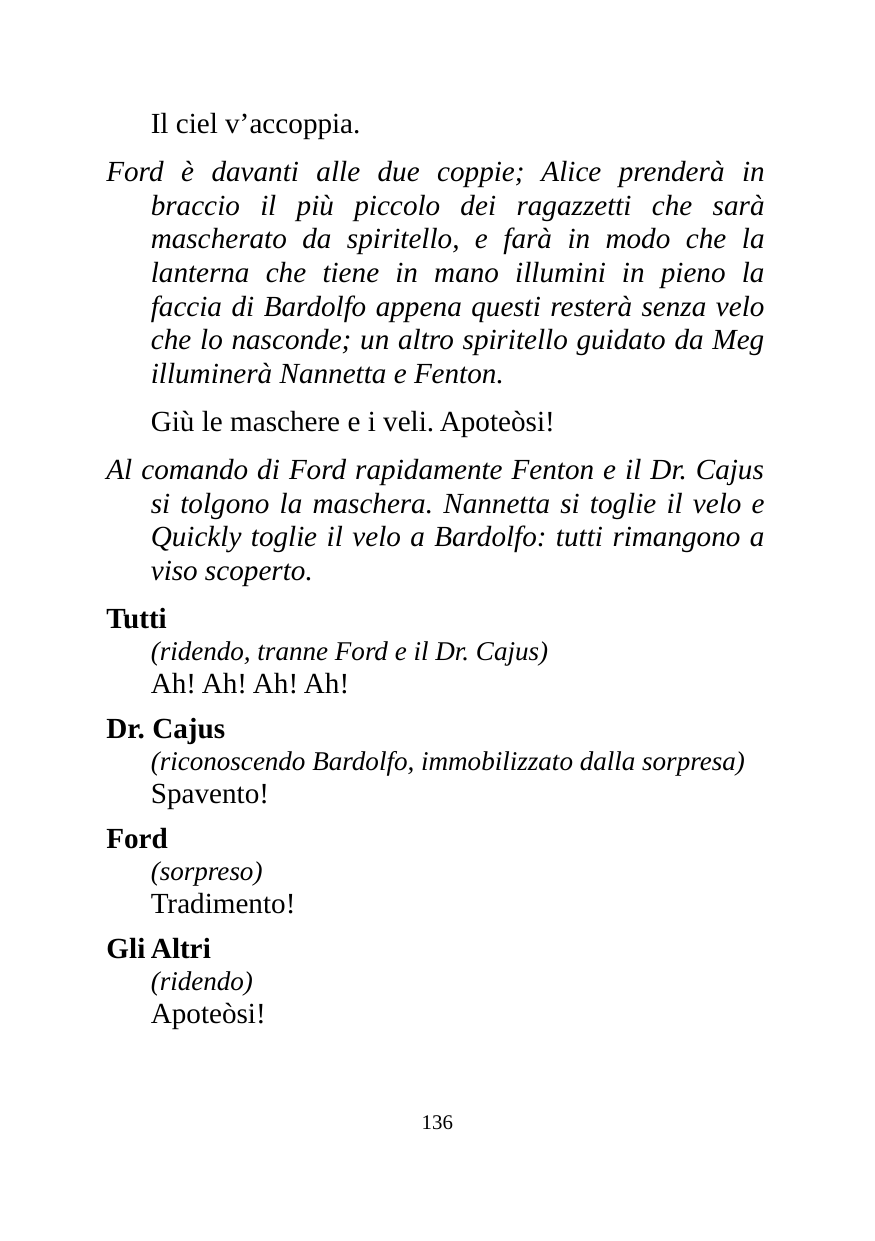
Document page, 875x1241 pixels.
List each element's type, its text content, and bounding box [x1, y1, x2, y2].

text (sorpreso) Tradimento! [151, 855, 768, 919]
text (ridendo) Apoteòsi! [151, 965, 768, 1029]
text Gli Altri [106, 931, 768, 965]
text Giù le maschere e i veli. Apoteòsi! [151, 404, 768, 438]
text Al comando di Ford rapidamente Fenton e il Dr. Cajus si tolgono la maschera. Nannetta si toglie il velo e Quickly toglie il velo a Bardolfo: tutti rimangono a viso scoperto. [106, 452, 768, 586]
text Il ciel v’accoppia. [151, 106, 768, 140]
text Ford è davanti alle due coppie; Alice prenderà in braccio il più piccolo dei ragazzetti che sarà mascherato da spiritello, e farà in modo che la lanterna che tiene in mano illumini in pieno la faccia di Bardolfo appena questi resterà senza velo che lo nasconde; un altro spiritello guidato da Meg illuminerà Nannetta e Fenton. [106, 154, 768, 389]
text Dr. Cajus [106, 711, 768, 745]
text Tutti [106, 601, 768, 635]
text Ford [106, 821, 768, 855]
text (ridendo, tranne Ford e il Dr. Cajus) Ah! Ah! Ah! Ah! [151, 635, 768, 699]
text (riconoscendo Bardolfo, immobilizzato dalla sorpresa) Spavento! [151, 745, 768, 809]
